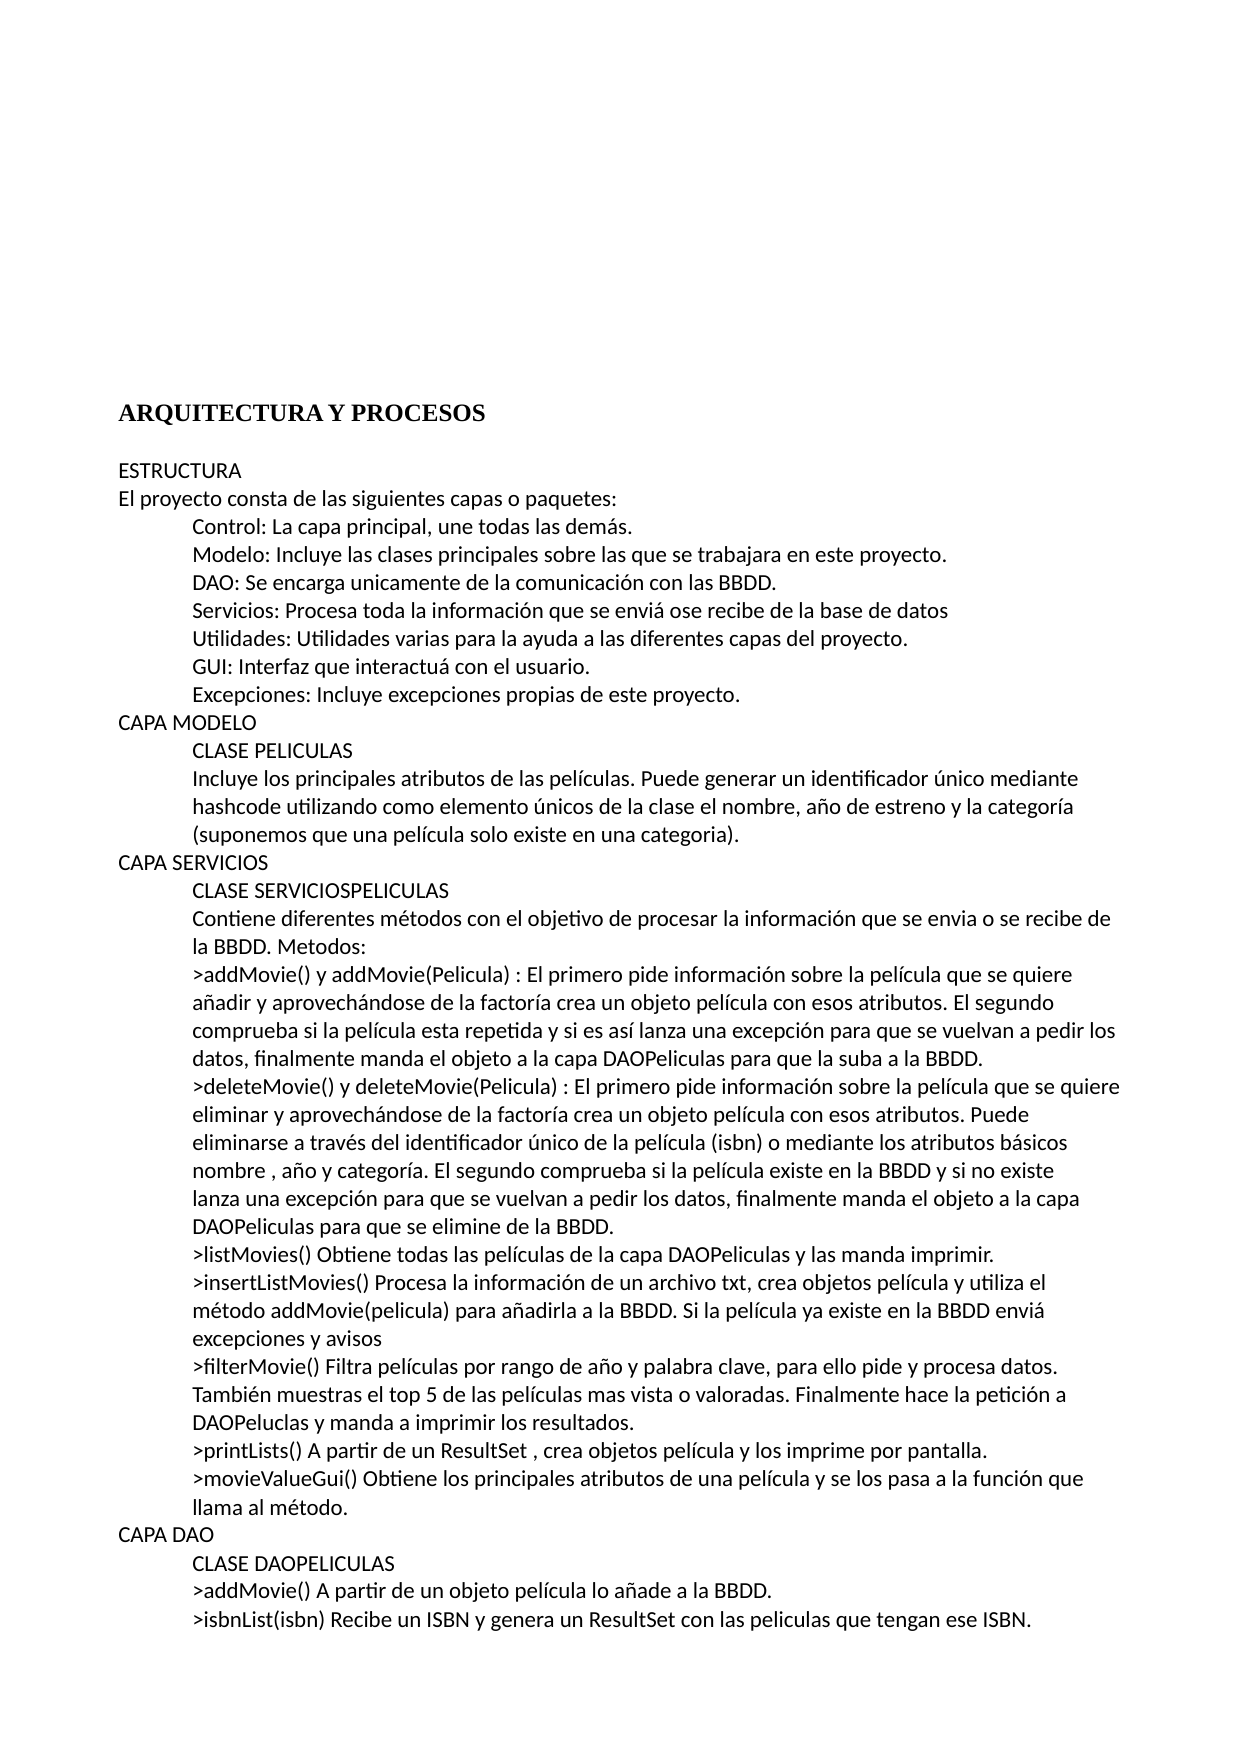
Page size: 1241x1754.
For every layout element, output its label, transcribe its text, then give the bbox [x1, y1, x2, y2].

text Modelo: Incluye las clases principales sobre las que se trabajara en este proyecto. [118, 540, 1122, 568]
text >listMovies() Obtiene todas las películas de la capa DAOPeliculas y las manda imprimir. [118, 1240, 1122, 1268]
text >deleteMovie() y deleteMovie(Pelicula) : El primero pide información sobre la película que se quiere eliminar y aprovechándose de la factoría crea un objeto película con esos atributos. Puede eliminarse a través del identificador único de la película (isbn) o mediante los atributos básicos nombre , año y categoría. El segundo comprueba si la película existe en la BBDD y si no existe lanza una excepción para que se vuelvan a pedir los datos, finalmente manda el objeto a la capa DAOPeliculas para que se elimine de la BBDD. [118, 1072, 1122, 1240]
text >isbnList(isbn) Recibe un ISBN y genera un ResultSet con las peliculas que tengan ese ISBN. [118, 1605, 1122, 1633]
text ESTRUCTURA [118, 456, 1122, 484]
text >printLists() A partir de un ResultSet , crea objetos película y los imprime por pantalla. [118, 1437, 1122, 1464]
text Incluye los principales atributos de las películas. Puede generar un identificador único mediante hashcode utilizando como elemento únicos de la clase el nombre, año de estreno y la categoría (suponemos que una película solo existe en una categoria). [118, 764, 1122, 848]
text >movieValueGui() Obtiene los principales atributos de una película y se los pasa a la función que llama al método. [118, 1464, 1122, 1521]
text CAPA MODELO [118, 708, 1122, 736]
text >addMovie() y addMovie(Pelicula) : El primero pide información sobre la película que se quiere añadir y aprovechándose de la factoría crea un objeto película con esos atributos. El segundo comprueba si la película esta repetida y si es así lanza una excepción para que se vuelvan a pedir los datos, finalmente manda el objeto a la capa DAOPeliculas para que la suba a la BBDD. [118, 960, 1122, 1072]
text >addMovie() A partir de un objeto película lo añade a la BBDD. [118, 1577, 1122, 1605]
text Utilidades: Utilidades varias para la ayuda a las diferentes capas del proyecto. [118, 624, 1122, 652]
text >filterMovie() Filtra películas por rango de año y palabra clave, para ello pide y procesa datos. También muestras el top 5 de las películas mas vista o valoradas. Finalmente hace la petición a DAOPeluclas y manda a imprimir los resultados. [118, 1352, 1122, 1437]
text GUI: Interfaz que interactuá con el usuario. [118, 652, 1122, 680]
text >insertListMovies() Procesa la información de un archivo txt, crea objetos película y utiliza el método addMovie(pelicula) para añadirla a la BBDD. Si la película ya existe en la BBDD enviá excepciones y avisos [118, 1268, 1122, 1352]
text CLASE DAOPELICULAS [118, 1549, 1122, 1577]
text DAO: Se encarga unicamente de la comunicación con las BBDD. [118, 568, 1122, 596]
text CLASE PELICULAS [118, 736, 1122, 764]
text Control: La capa principal, une todas las demás. [118, 512, 1122, 540]
text CAPA SERVICIOS [118, 848, 1122, 876]
text Contiene diferentes métodos con el objetivo de procesar la información que se envia o se recibe de la BBDD. Metodos: [118, 904, 1122, 960]
text Excepciones: Incluye excepciones propias de este proyecto. [118, 680, 1122, 708]
text ARQUITECTURA Y PROCESOS [118, 398, 1122, 427]
text Servicios: Procesa toda la información que se enviá ose recibe de la base de datos [118, 596, 1122, 624]
text CLASE SERVICIOSPELICULAS [118, 876, 1122, 904]
text El proyecto consta de las siguientes capas o paquetes: [118, 484, 1122, 512]
text CAPA DAO [118, 1521, 1122, 1549]
